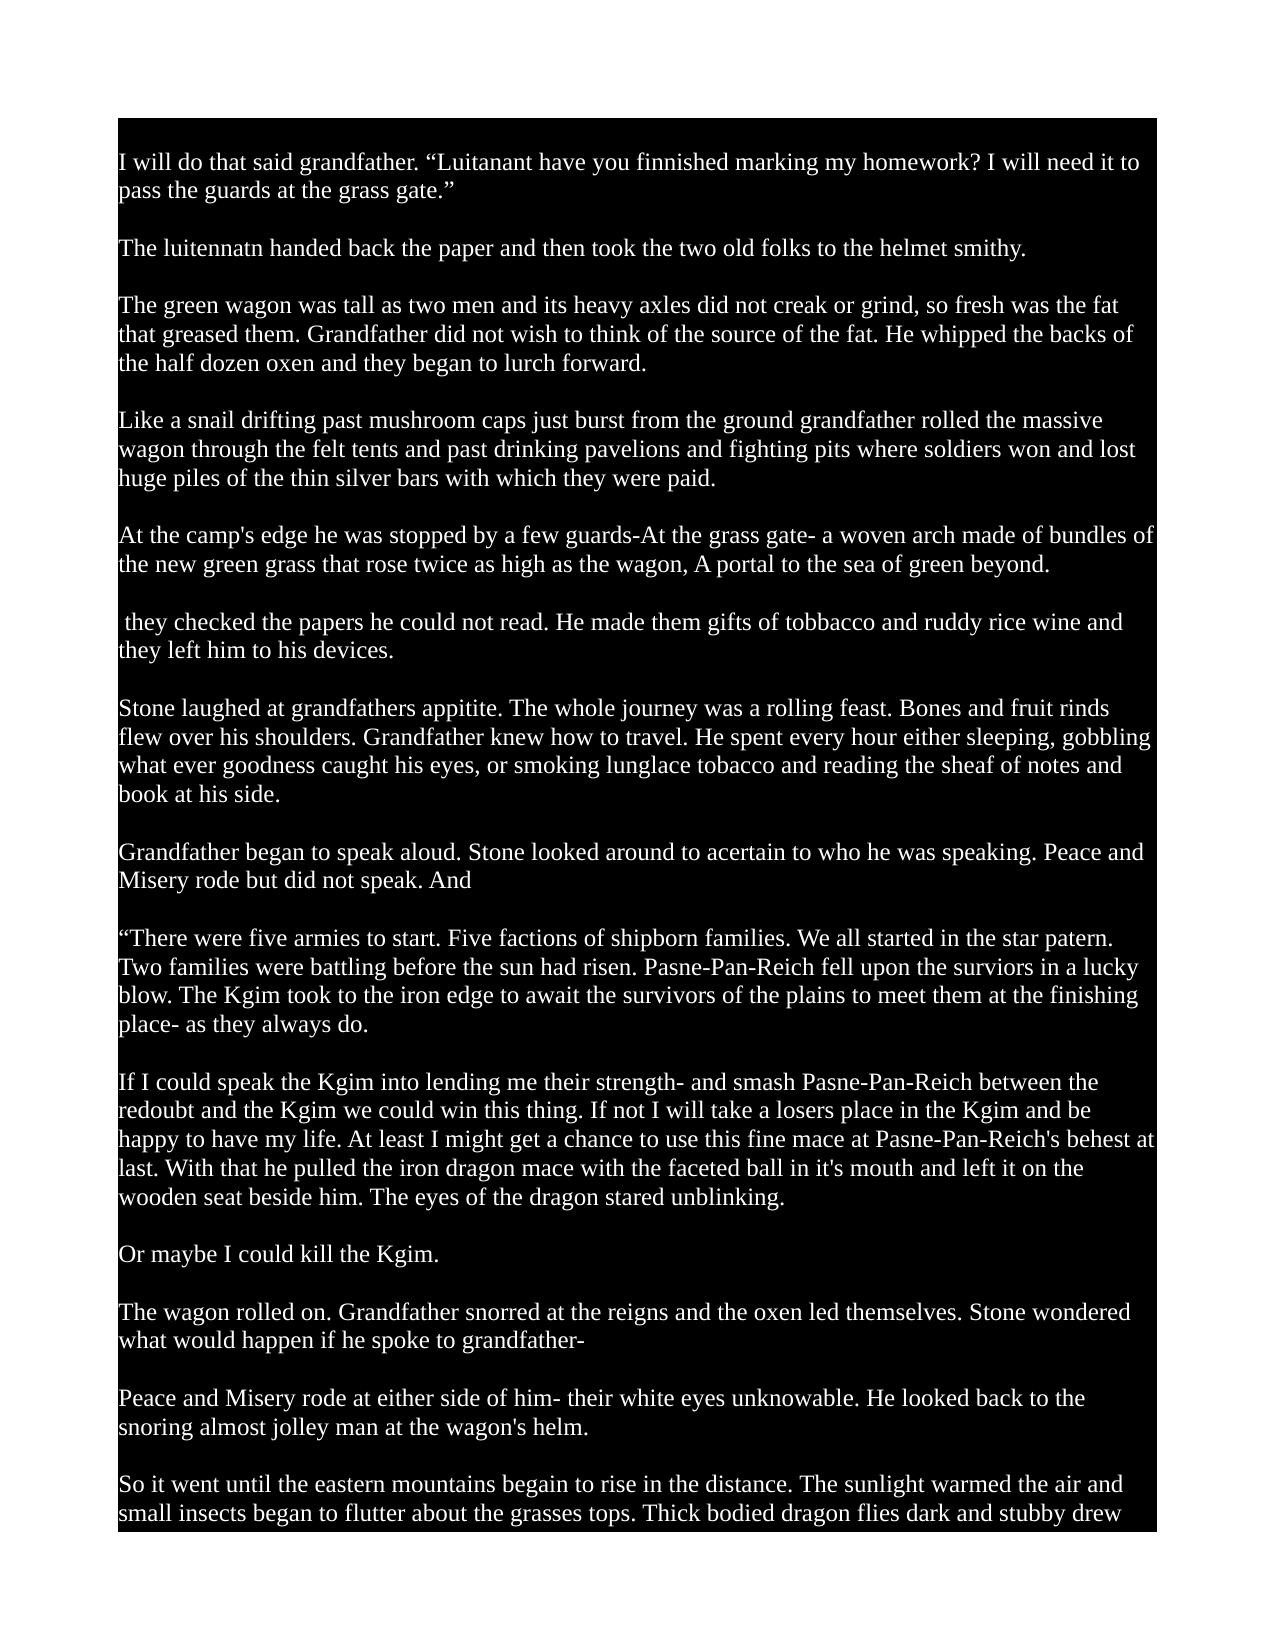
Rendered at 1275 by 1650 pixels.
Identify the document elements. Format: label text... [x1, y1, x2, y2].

text Grandfather began to speak aloud. Stone looked around to acertain to who he was speaking. Peace and Misery rode but did not speak. And “There were five armies to start. Five factions of shipborn families. We all started in the star patern. Two families were battling before the sun had risen. Pasne-Pan-Reich fell upon the surviors in a lucky blow. The Kgim took to the iron edge to await the survivors of the plains to meet them at the finishing place- as they always do. If I could speak the Kgim into lending me their strength- and smash Pasne-Pan-Reich between the redoubt and the Kgim we could win this thing. If not I will take a losers place in the Kgim and be happy to have my life. At least I might get a chance to use this fine mace at Pasne-Pan-Reich's behest at last. With that he pulled the iron dragon mace with the faceted ball in it's mouth and left it on the wooden seat beside him. The eyes of the dragon stared unblinking. [118, 837, 1157, 1211]
text Or maybe I could kill the Kgim. [118, 1239, 1157, 1268]
text The wagon rolled on. Grandfather snorred at the reigns and the oxen led themselves. Stone wondered what would happen if he spoke to grandfather- [118, 1297, 1157, 1354]
text I will do that said grandfather. “Luitanant have you finnished marking my homework? I will need it to pass the guards at the grass gate.” The luitennatn handed back the paper and then took the two old folks to the helmet smithy. [118, 118, 1157, 262]
text Peace and Misery rode at either side of him- their white eyes unknowable. He looked back to the snoring almost jolley man at the wagon's helm. So it went until the eastern mountains begain to rise in the distance. The sunlight warmed the air and small insects began to flutter about the grasses tops. Thick bodied dragon flies dark and stubby drew [118, 1383, 1157, 1527]
text The green wagon was tall as two men and its heavy axles did not creak or grind, so fresh was the fat that greased them. Grandfather did not wish to think of the source of the fat. He whipped the backs of the half dozen oxen and they began to lurch forward. Like a snail drifting past mushroom caps just burst from the ground grandfather rolled the massive wagon through the felt tents and past drinking pavelions and fighting pits where soldiers won and lost huge piles of the thin silver bars with which they were paid. At the camp's edge he was stopped by a few guards-At the grass gate- a woven arch made of bundles of the new green grass that rose twice as high as the wagon, A portal to the sea of green beyond. they checked the papers he could not read. He made them gifts of tobbacco and ruddy rice wine and they left him to his devices. Stone laughed at grandfathers appitite. The whole journey was a rolling feast. Bones and fruit rinds flew over his shoulders. Grandfather knew how to travel. He spent every hour either sleeping, gobbling what ever goodness caught his eyes, or smoking lunglace tobacco and reading the sheaf of notes and book at his side. [118, 291, 1157, 808]
